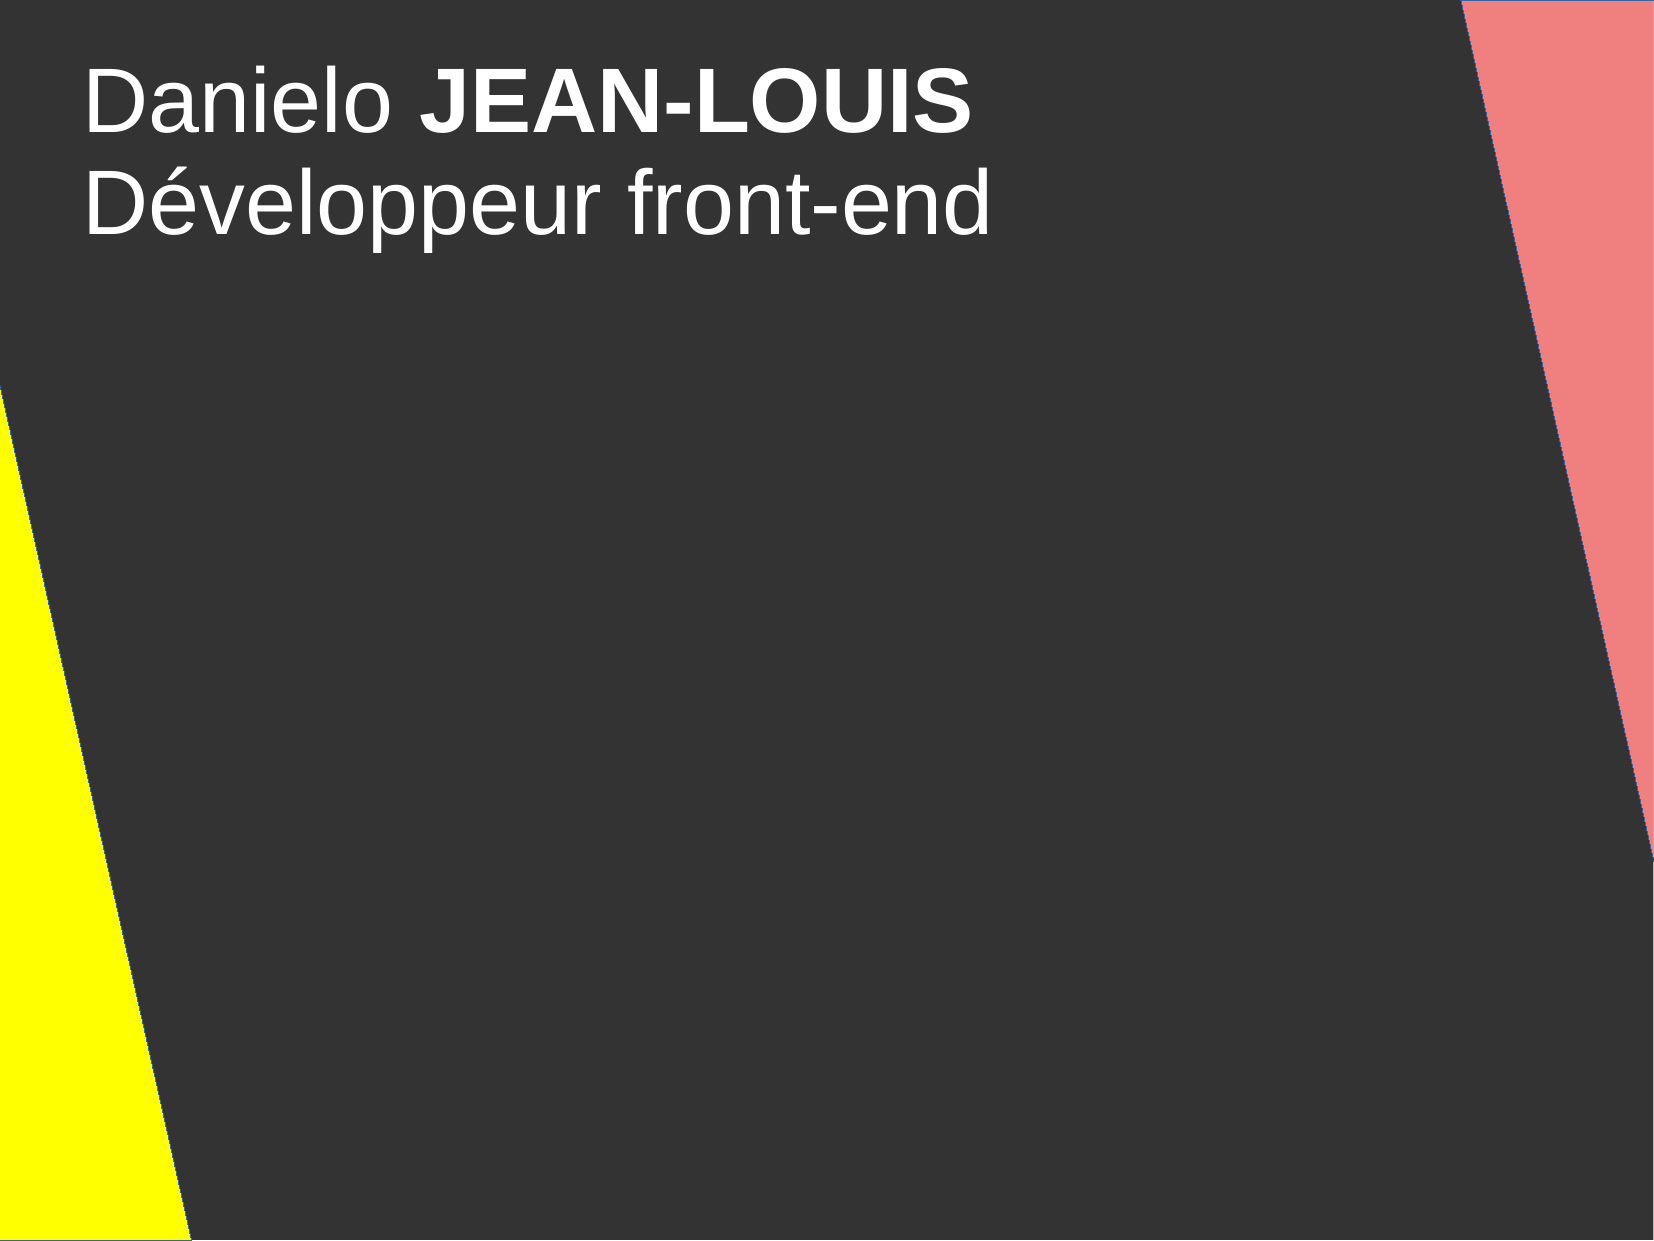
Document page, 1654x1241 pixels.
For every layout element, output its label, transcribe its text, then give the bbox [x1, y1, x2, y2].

subtitle Danielo JEAN-LOUIS Développeur front-end [82, 49, 1571, 1010]
text_box [1460, 0, 1654, 862]
text_box [0, 385, 192, 1241]
